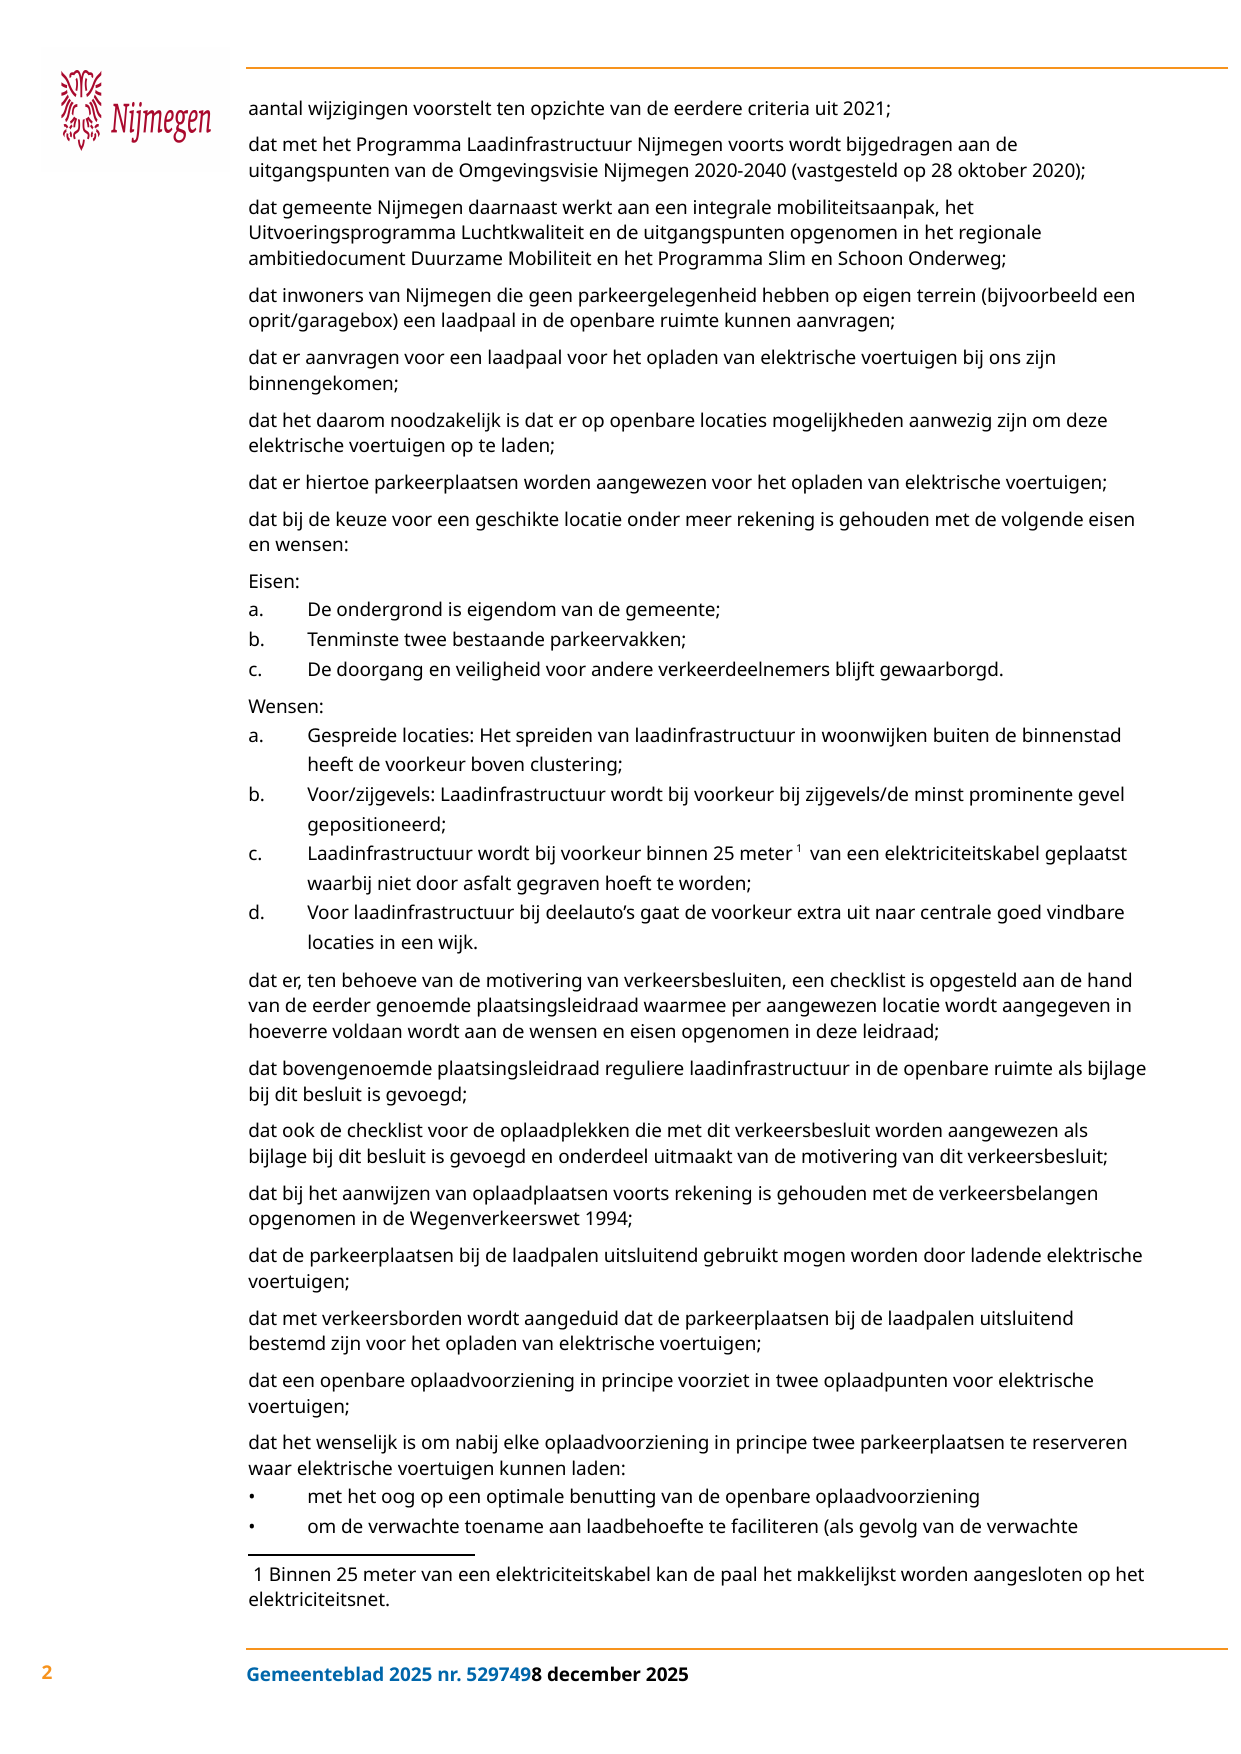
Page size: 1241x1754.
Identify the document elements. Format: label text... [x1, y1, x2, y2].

text aantal wijzigingen voorstelt ten opzichte van de eerdere criteria uit 2021; [248, 95, 1152, 121]
list Gespreide locaties: Het spreiden van laadinfrastructuur in woonwijken buiten de binnenstad heeft de voorkeur boven clustering; [248, 722, 1152, 777]
list Voor/zijgevels: Laadinfrastructuur wordt bij voorkeur bij zijgevels/de minst prominente gevel gepositioneerd; [248, 781, 1152, 836]
list De doorgang en veiligheid voor andere verkeerdeelnemers blijft gewaarborgd. [248, 656, 1152, 681]
text dat er hiertoe parkeerplaatsen worden aangewezen voor het opladen van elektrische voertuigen; [248, 469, 1152, 495]
text dat er aanvragen voor een laadpaal voor het opladen van elektrische voertuigen bij ons zijn binnengekomen; [248, 344, 1152, 396]
text dat de parkeerplaatsen bij de laadpalen uitsluitend gebruikt mogen worden door ladende elektrische voertuigen; [248, 1242, 1152, 1294]
text dat bovengenoemde plaatsingsleidraad reguliere laadinfrastructuur in de openbare ruimte als bijlage bij dit besluit is gevoegd; [248, 1055, 1152, 1107]
list om de verwachte toename aan laadbehoefte te faciliteren (als gevolg van de verwachte [248, 1513, 1152, 1539]
text dat met verkeersborden wordt aangeduid dat de parkeerplaatsen bij de laadpalen uitsluitend bestemd zijn voor het opladen van elektrische voertuigen; [248, 1305, 1152, 1356]
list Binnen 25 meter van een elektriciteitskabel kan de paal het makkelijkst worden aangesloten op het elektriciteitsnet. [248, 1561, 1152, 1612]
list met het oog op een optimale benutting van de openbare oplaadvoorziening [248, 1483, 1152, 1509]
text Wensen: [248, 694, 1152, 719]
text dat een openbare oplaadvoorziening in principe voorziet in twee oplaadpunten voor elektrische voertuigen; [248, 1367, 1152, 1418]
list De ondergrond is eigendom van de gemeente; [248, 597, 1152, 622]
text dat inwoners van Nijmegen die geen parkeergelegenheid hebben op eigen terrein (bijvoorbeeld een oprit/garagebox) een laadpaal in de openbare ruimte kunnen aanvragen; [248, 282, 1152, 333]
text dat met het Programma Laadinfrastructuur Nijmegen voorts wordt bijgedragen aan de uitgangspunten van de Omgevingsvisie Nijmegen 2020-2040 (vastgesteld op 28 oktober 2020); [248, 131, 1152, 183]
text dat er, ten behoeve van de motivering van verkeersbesluiten, een checklist is opgesteld aan de hand van de eerder genoemde plaatsingsleidraad waarmee per aangewezen locatie wordt aangegeven in hoeverre voldaan wordt aan de wensen en eisen opgenomen in deze leidraad; [248, 967, 1152, 1044]
picture [41, 47, 231, 172]
text dat ook de checklist voor de oplaadplekken die met dit verkeersbesluit worden aangewezen als bijlage bij dit besluit is gevoegd en onderdeel uitmaakt van de motivering van dit verkeersbesluit; [248, 1117, 1152, 1169]
list Voor laadinfrastructuur bij deelauto’s gaat de voorkeur extra uit naar centrale goed vindbare locaties in een wijk. [248, 899, 1152, 955]
list Tenminste twee bestaande parkeervakken; [248, 626, 1152, 652]
text dat gemeente Nijmegen daarnaast werkt aan een integrale mobiliteitsaanpak, het Uitvoeringsprogramma Luchtkwaliteit en de uitgangspunten opgenomen in het regionale ambitiedocument Duurzame Mobiliteit en het Programma Slim en Schoon Onderweg; [248, 194, 1152, 271]
text dat bij het aanwijzen van oplaadplaatsen voorts rekening is gehouden met de verkeersbelangen opgenomen in de Wegenverkeerswet 1994; [248, 1180, 1152, 1231]
text dat het daarom noodzakelijk is dat er op openbare locaties mogelijkheden aanwezig zijn om deze elektrische voertuigen op te laden; [248, 407, 1152, 458]
text dat het wenselijk is om nabij elke oplaadvoorziening in principe twee parkeerplaatsen te reserveren waar elektrische voertuigen kunnen laden: [248, 1429, 1152, 1481]
text dat bij de keuze voor een geschikte locatie onder meer rekening is gehouden met de volgende eisen en wensen: [248, 506, 1152, 557]
list Laadinfrastructuur wordt bij voorkeur binnen 25 meter van een elektriciteitskabel geplaatst waarbij niet door asfalt gegraven hoeft te worden; [248, 840, 1152, 896]
text Eisen: [248, 568, 1152, 594]
